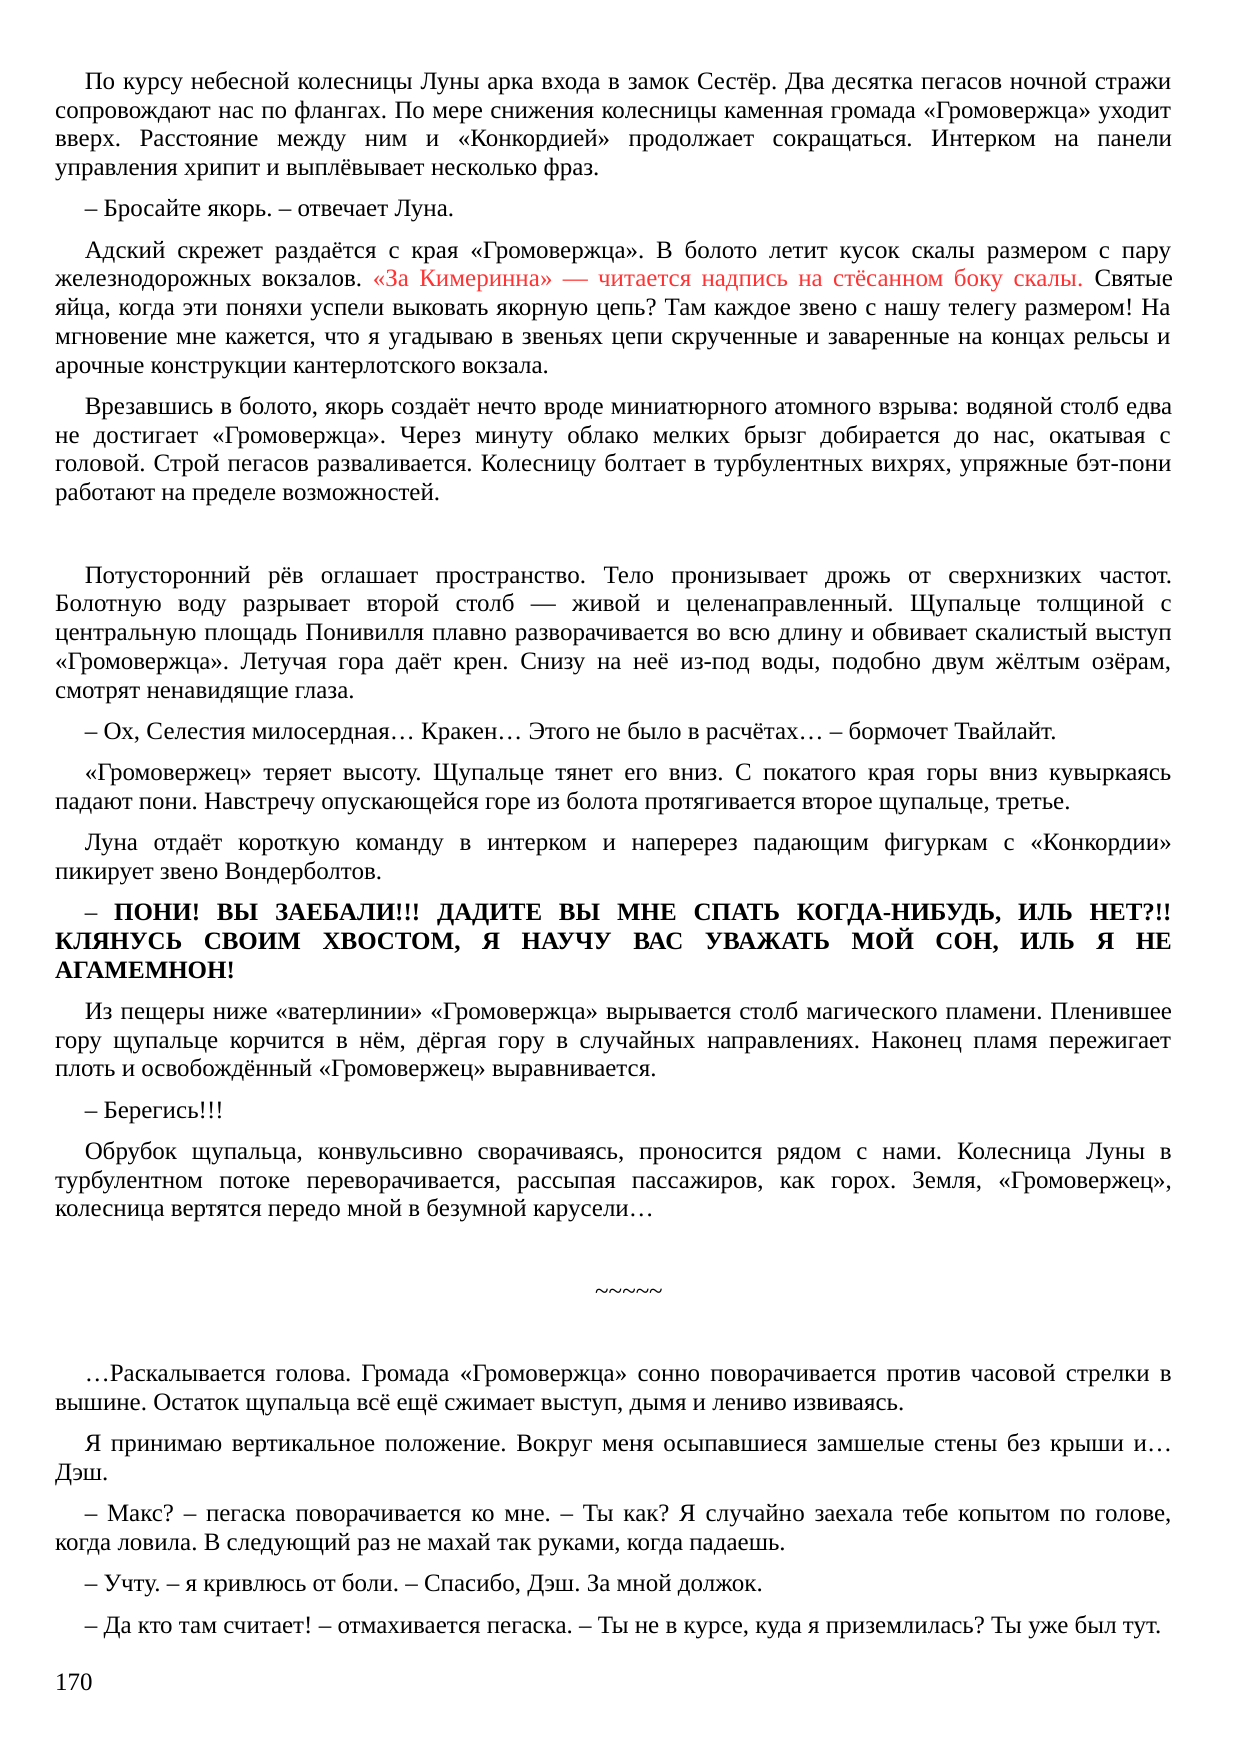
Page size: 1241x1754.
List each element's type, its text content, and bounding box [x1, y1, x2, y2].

text ~~~~~ [55, 1276, 1173, 1305]
text – Макс? – пегаска поворачивается ко мне. – Ты как? Я случайно заехала тебе копытом по голове, когда ловила. В следующий раз не махай так руками, когда падаешь. [55, 1498, 1173, 1556]
text – ПОНИ! ВЫ ЗАЕБАЛИ!!! ДАДИТЕ ВЫ МНЕ СПАТЬ КОГДА-НИБУДЬ, ИЛЬ НЕТ?!! КЛЯНУСЬ СВОИМ ХВОСТОМ, Я НАУЧУ ВАС УВАЖАТЬ МОЙ СОН, ИЛЬ Я НЕ АГАМЕМНОН! [55, 897, 1173, 983]
text …Раскалывается голова. Громада «Громовержца» сонно поворачивается против часовой стрелки в вышине. Остаток щупальца всё ещё сжимает выступ, дымя и лениво извиваясь. [55, 1358, 1173, 1416]
text – Да кто там считает! – отмахивается пегаска. – Ты не в курсе, куда я приземлилась? Ты уже был тут. [55, 1610, 1173, 1638]
text Я принимаю вертикальное положение. Вокруг меня осыпавшиеся замшелые стены без крыши и… Дэш. [55, 1428, 1173, 1486]
text Адский скрежет раздаётся с края «Громовержца». В болото летит кусок скалы размером с пару железнодорожных вокзалов. «За Кимеринна» — читается надпись на стёсанном боку скалы. Святые яйца, когда эти поняхи успели выковать якорную цепь? Там каждое звено с нашу телегу размером! На мгновение мне кажется, что я угадываю в звеньях цепи скрученные и заваренные на концах рельсы и арочные конструкции кантерлотского вокзала. [55, 235, 1173, 378]
text Обрубок щупальца, конвульсивно сворачиваясь, проносится рядом с нами. Колесница Луны в турбулентном потоке переворачивается, рассыпая пассажиров, как горох. Земля, «Громовержец», колесница вертятся передо мной в безумной карусели… [55, 1136, 1173, 1222]
text Из пещеры ниже «ватерлинии» «Громовержца» вырывается столб магического пламени. Пленившее гору щупальце корчится в нём, дёргая гору в случайных направлениях. Наконец пламя пережигает плоть и освобождённый «Громовержец» выравнивается. [55, 996, 1173, 1082]
text По курсу небесной колесницы Луны арка входа в замок Сестёр. Два десятка пегасов ночной стражи сопровождают нас по флангах. По мере снижения колесницы каменная громада «Громовержца» уходит вверх. Расстояние между ним и «Конкордией» продолжает сокращаться. Интерком на панели управления хрипит и выплёвывает несколько фраз. [55, 66, 1173, 181]
text – Бросайте якорь. – отвечает Луна. [55, 193, 1173, 222]
text Врезавшись в болото, якорь создаёт нечто вроде миниатюрного атомного взрыва: водяной столб едва не достигает «Громовержца». Через минуту облако мелких брызг добирается до нас, окатывая с головой. Строй пегасов разваливается. Колесницу болтает в турбулентных вихрях, упряжные бэт-пони работают на пределе возможностей. [55, 391, 1173, 506]
text – Учту. – я кривлюсь от боли. – Спасибо, Дэш. За мной должок. [55, 1568, 1173, 1597]
text Потусторонний рёв оглашает пространство. Тело пронизывает дрожь от сверхнизких частот. Болотную воду разрывает второй столб — живой и целенаправленный. Щупальце толщиной с центральную площадь Понивилля плавно разворачивается во всю длину и обвивает скалистый выступ «Громовержца». Летучая гора даёт крен. Снизу на неё из-под воды, подобно двум жёлтым озёрам, смотрят ненавидящие глаза. [55, 560, 1173, 703]
text – Берегись!!! [55, 1095, 1173, 1123]
text – Ох, Селестия милосердная… Кракен… Этого не было в расчётах… – бормочет Твайлайт. [55, 716, 1173, 745]
text Луна отдаёт короткую команду в интерком и наперерез падающим фигуркам с «Конкордии» пикирует звено Вондерболтов. [55, 827, 1173, 885]
text «Громовержец» теряет высоту. Щупальце тянет его вниз. С покатого края горы вниз кувыркаясь падают пони. Навстречу опускающейся горе из болота протягивается второе щупальце, третье. [55, 757, 1173, 815]
